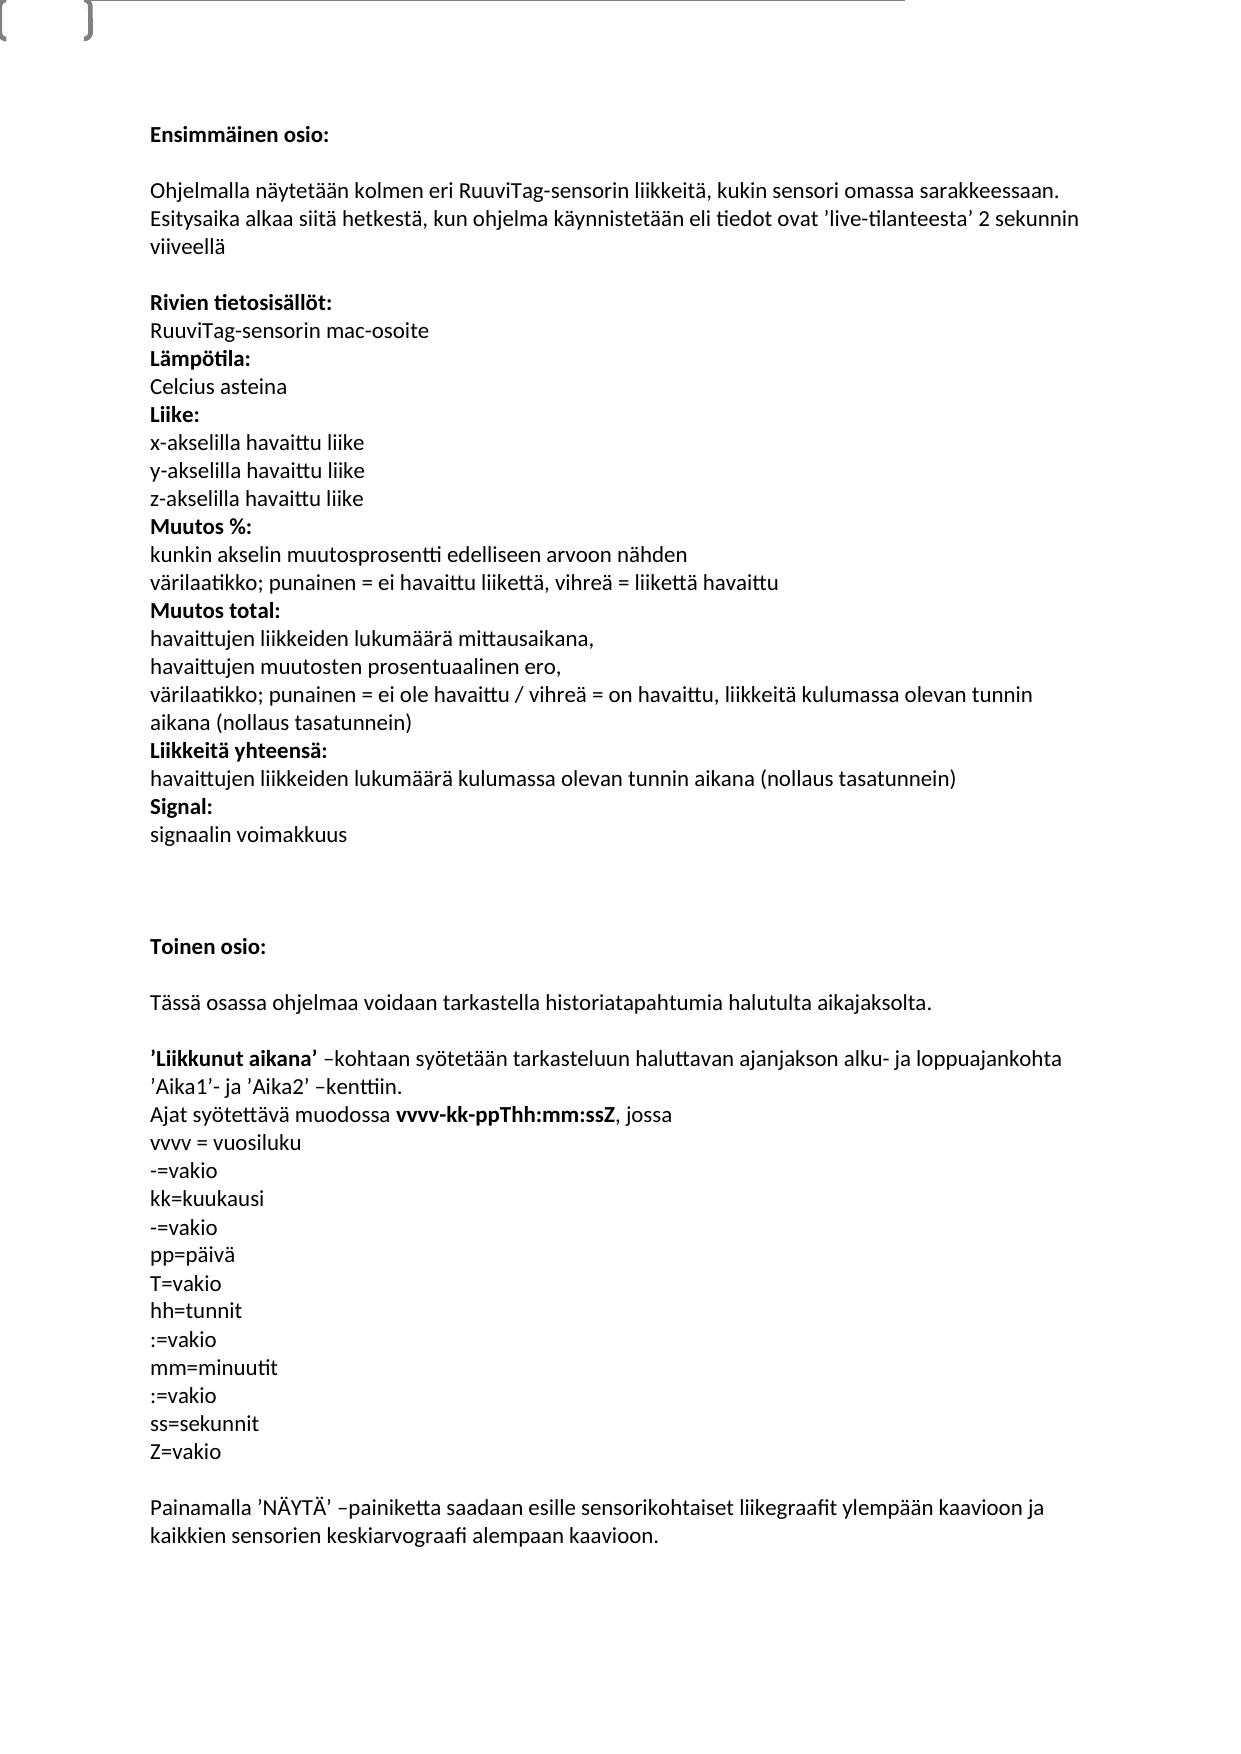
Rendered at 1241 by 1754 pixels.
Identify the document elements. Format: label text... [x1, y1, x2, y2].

text Rivien tietosisällöt: [150, 288, 1090, 316]
text ss=sekunnit [150, 1409, 1090, 1437]
text Z=vakio [150, 1437, 1090, 1465]
text z-akselilla havaittu liike [150, 484, 1090, 512]
text hh=tunnit [150, 1297, 1090, 1325]
text kk=kuukausi [150, 1184, 1090, 1213]
text värilaatikko; punainen = ei havaittu liikettä, vihreä = liikettä havaittu [150, 568, 1090, 596]
text y-akselilla havaittu liike [150, 456, 1090, 484]
text Painamalla ’NÄYTÄ’ –painiketta saadaan esille sensorikohtaiset liikegraafit ylempään kaavioon ja kaikkien sensorien keskiarvograafi alempaan kaavioon. [150, 1493, 1090, 1549]
text x-akselilla havaittu liike [150, 428, 1090, 456]
text T=vakio [150, 1269, 1090, 1297]
text Muutos total: [150, 596, 1090, 624]
text Muutos %: [150, 512, 1090, 540]
text -=vakio [150, 1213, 1090, 1241]
text värilaatikko; punainen = ei ole havaittu / vihreä = on havaittu, liikkeitä kulumassa olevan tunnin aikana (nollaus tasatunnein) [150, 680, 1090, 736]
text Ohjelmalla näytetään kolmen eri RuuviTag-sensorin liikkeitä, kukin sensori omassa sarakkeessaan. [150, 176, 1090, 204]
text Ensimmäinen osio: [150, 120, 1090, 148]
text RuuviTag-sensorin mac-osoite [150, 316, 1090, 344]
text Liike: [150, 400, 1090, 428]
text pp=päivä [150, 1241, 1090, 1269]
text ’Liikkunut aikana’ –kohtaan syötetään tarkasteluun haluttavan ajanjakson alku- ja loppuajankohta ’Aika1’- ja ’Aika2’ –kenttiin. [150, 1044, 1090, 1101]
text signaalin voimakkuus [150, 820, 1090, 848]
text Ajat syötettävä muodossa vvvv-kk-ppThh:mm:ssZ, jossa [150, 1101, 1090, 1128]
text kunkin akselin muutosprosentti edelliseen arvoon nähden [150, 540, 1090, 568]
text Signal: [150, 792, 1090, 820]
text mm=minuutit [150, 1353, 1090, 1381]
text -=vakio [150, 1157, 1090, 1184]
text Tässä osassa ohjelmaa voidaan tarkastella historiatapahtumia halutulta aikajaksolta. [150, 988, 1090, 1016]
text havaittujen liikkeiden lukumäärä mittausaikana, [150, 624, 1090, 652]
text :=vakio [150, 1325, 1090, 1353]
text havaittujen muutosten prosentuaalinen ero, [150, 652, 1090, 680]
text Toinen osio: [150, 932, 1090, 960]
text Liikkeitä yhteensä: [150, 736, 1090, 764]
text Celcius asteina [150, 372, 1090, 400]
text Esitysaika alkaa siitä hetkestä, kun ohjelma käynnistetään eli tiedot ovat ’live-tilanteesta’ 2 sekunnin viiveellä [150, 204, 1090, 260]
text havaittujen liikkeiden lukumäärä kulumassa olevan tunnin aikana (nollaus tasatunnein) [150, 764, 1090, 792]
text vvvv = vuosiluku [150, 1128, 1090, 1157]
text Lämpötila: [150, 344, 1090, 372]
text :=vakio [150, 1381, 1090, 1409]
